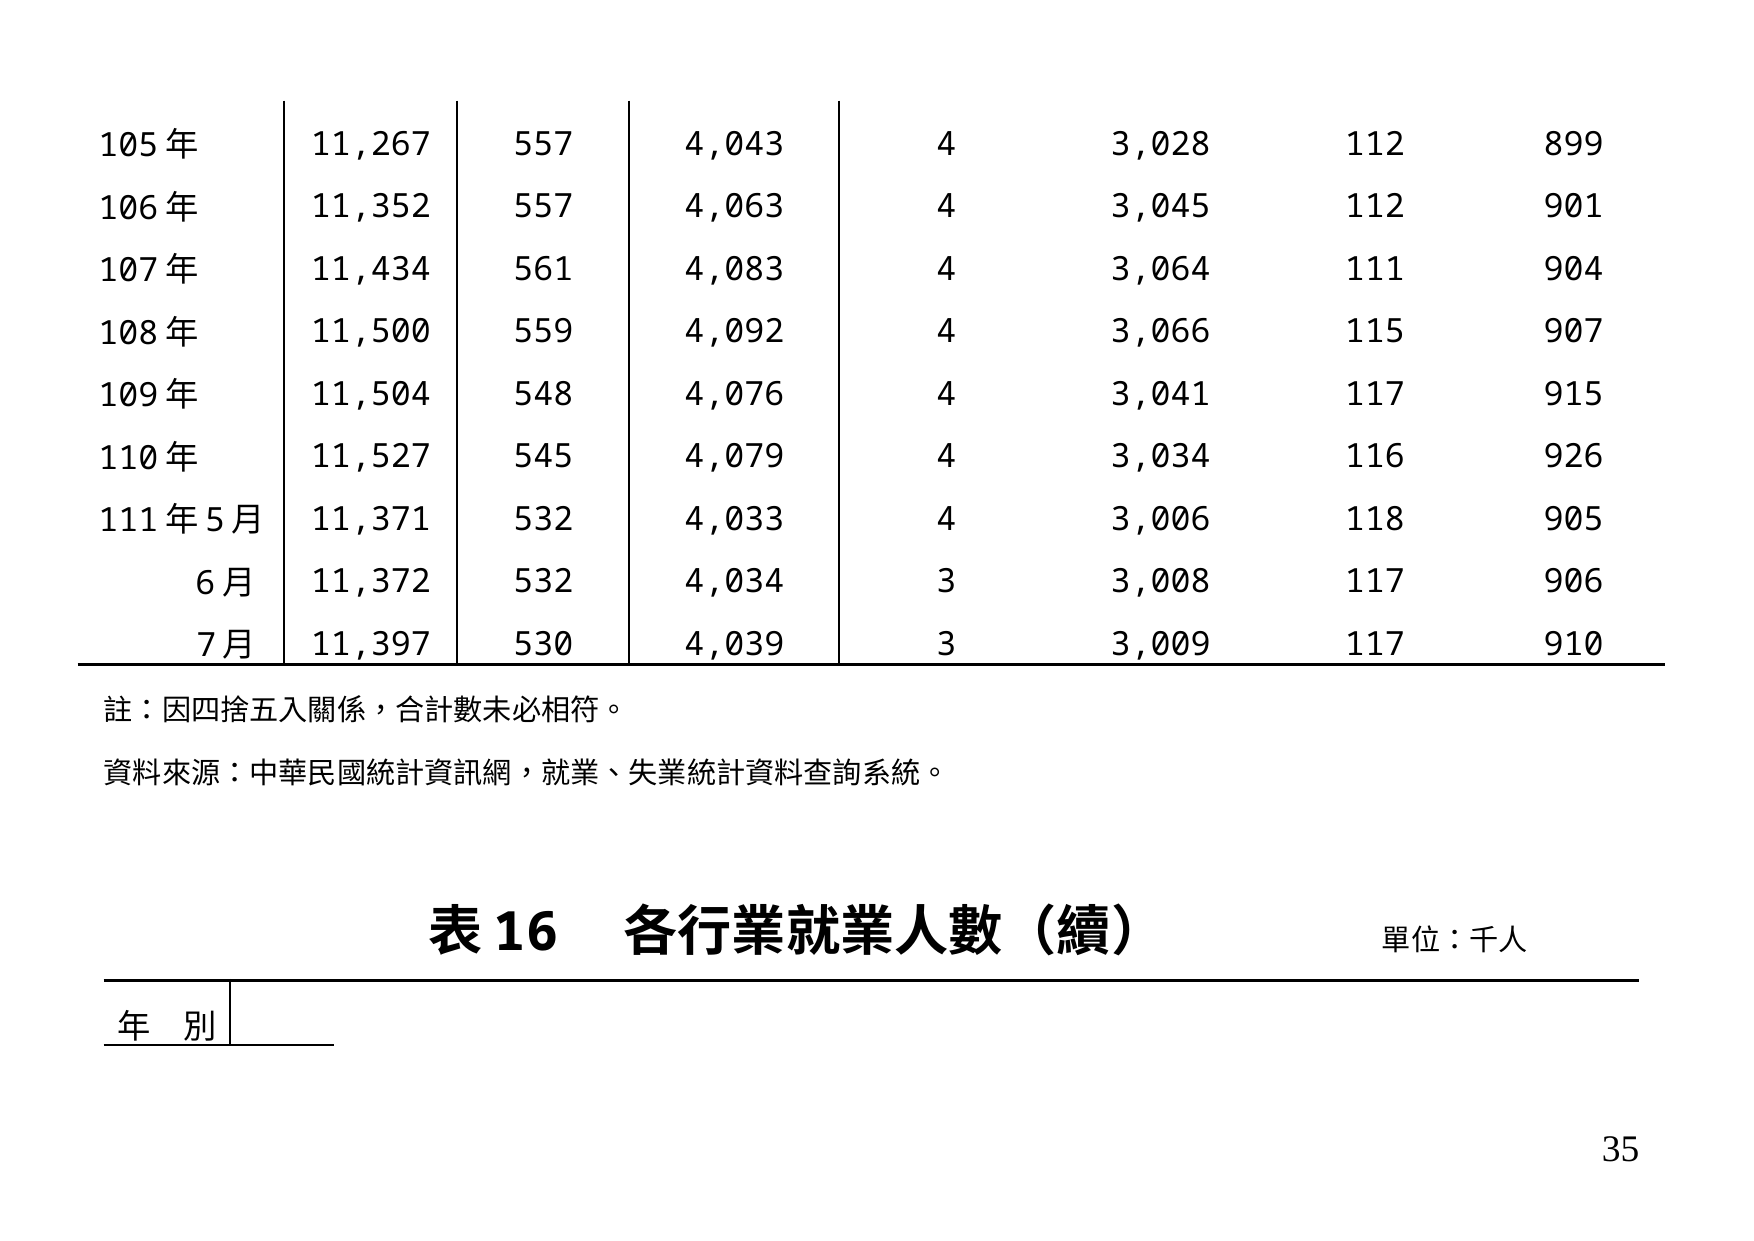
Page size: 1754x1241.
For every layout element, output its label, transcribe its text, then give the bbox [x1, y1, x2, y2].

table_cell 117 [1268, 601, 1482, 663]
table_cell 116 [1268, 413, 1482, 476]
table_cell 11,267 [285, 101, 456, 163]
table_header 服務業 [231, 982, 334, 1044]
table_cell 108年 [78, 288, 283, 351]
table_cell 899 [1482, 101, 1665, 163]
table_cell 4,076 [630, 351, 838, 413]
table_cell 4,092 [630, 288, 838, 351]
table_header 年 別 [104, 982, 229, 1044]
table_cell 3,045 [1053, 163, 1267, 226]
table_cell 910 [1482, 601, 1665, 663]
text 資料來源：中華民國統計資訊網，就業、失業統計資料查詢系統。 [103, 729, 1639, 791]
table_cell 4,033 [630, 476, 838, 538]
table_cell 4 [840, 476, 1053, 538]
table_cell 532 [458, 538, 628, 601]
table_cell 532 [458, 476, 628, 538]
table_cell 907 [1482, 288, 1665, 351]
table_cell 4,043 [630, 101, 838, 163]
subtitle 表16 各行業就業人數（續） 單位：千人 [428, 854, 1639, 979]
table_cell 530 [458, 601, 628, 663]
table_cell 926 [1482, 413, 1665, 476]
table_cell 111年5月 [78, 476, 283, 538]
table_cell 3 [840, 601, 1053, 663]
table_cell 4 [840, 163, 1053, 226]
table_cell 112 [1268, 163, 1482, 226]
table_header [334, 982, 1639, 1044]
table_cell 557 [458, 163, 628, 226]
table_cell 3,008 [1053, 538, 1267, 601]
table_cell 3,066 [1053, 288, 1267, 351]
table_cell 3,034 [1053, 413, 1267, 476]
table_cell 11,527 [285, 413, 456, 476]
table_cell 117 [1268, 351, 1482, 413]
table_cell 3,028 [1053, 101, 1267, 163]
table_cell 561 [458, 226, 628, 288]
table_cell 4,083 [630, 226, 838, 288]
table_cell 906 [1482, 538, 1665, 601]
table_cell 11,500 [285, 288, 456, 351]
table_cell 905 [1482, 476, 1665, 538]
table_cell 915 [1482, 351, 1665, 413]
table_cell 106年 [78, 163, 283, 226]
table_cell 118 [1268, 476, 1482, 538]
table_cell 11,352 [285, 163, 456, 226]
table_cell 110年 [78, 413, 283, 476]
table_cell 4 [840, 413, 1053, 476]
table_cell 4 [840, 351, 1053, 413]
table_cell 107年 [78, 226, 283, 288]
table_cell 105年 [78, 101, 283, 163]
table_cell 548 [458, 351, 628, 413]
table_cell 4 [840, 226, 1053, 288]
table_cell 3 [840, 538, 1053, 601]
table_cell 11,371 [285, 476, 456, 538]
text 註：因四捨五入關係，合計數未必相符。 [103, 666, 1639, 729]
table_cell 4,034 [630, 538, 838, 601]
table_cell 901 [1482, 163, 1665, 226]
table_cell 4,063 [630, 163, 838, 226]
table_cell 109年 [78, 351, 283, 413]
table_cell 3,041 [1053, 351, 1267, 413]
table_cell 559 [458, 288, 628, 351]
table_cell 4,039 [630, 601, 838, 663]
table_cell 111 [1268, 226, 1482, 288]
table_cell 112 [1268, 101, 1482, 163]
table_cell 11,397 [285, 601, 456, 663]
table_cell 11,504 [285, 351, 456, 413]
table_cell 115 [1268, 288, 1482, 351]
table_cell 904 [1482, 226, 1665, 288]
table_cell 117 [1268, 538, 1482, 601]
table_cell 4 [840, 101, 1053, 163]
table_cell 3,006 [1053, 476, 1267, 538]
table_cell 3,009 [1053, 601, 1267, 663]
table_cell 11,372 [285, 538, 456, 601]
table_cell 4 [840, 288, 1053, 351]
table_cell 7月 [78, 601, 283, 663]
table_cell 4,079 [630, 413, 838, 476]
table_cell 545 [458, 413, 628, 476]
table_cell 3,064 [1053, 226, 1267, 288]
table_cell 6月 [78, 538, 283, 601]
table_cell 11,434 [285, 226, 456, 288]
table_cell 557 [458, 101, 628, 163]
